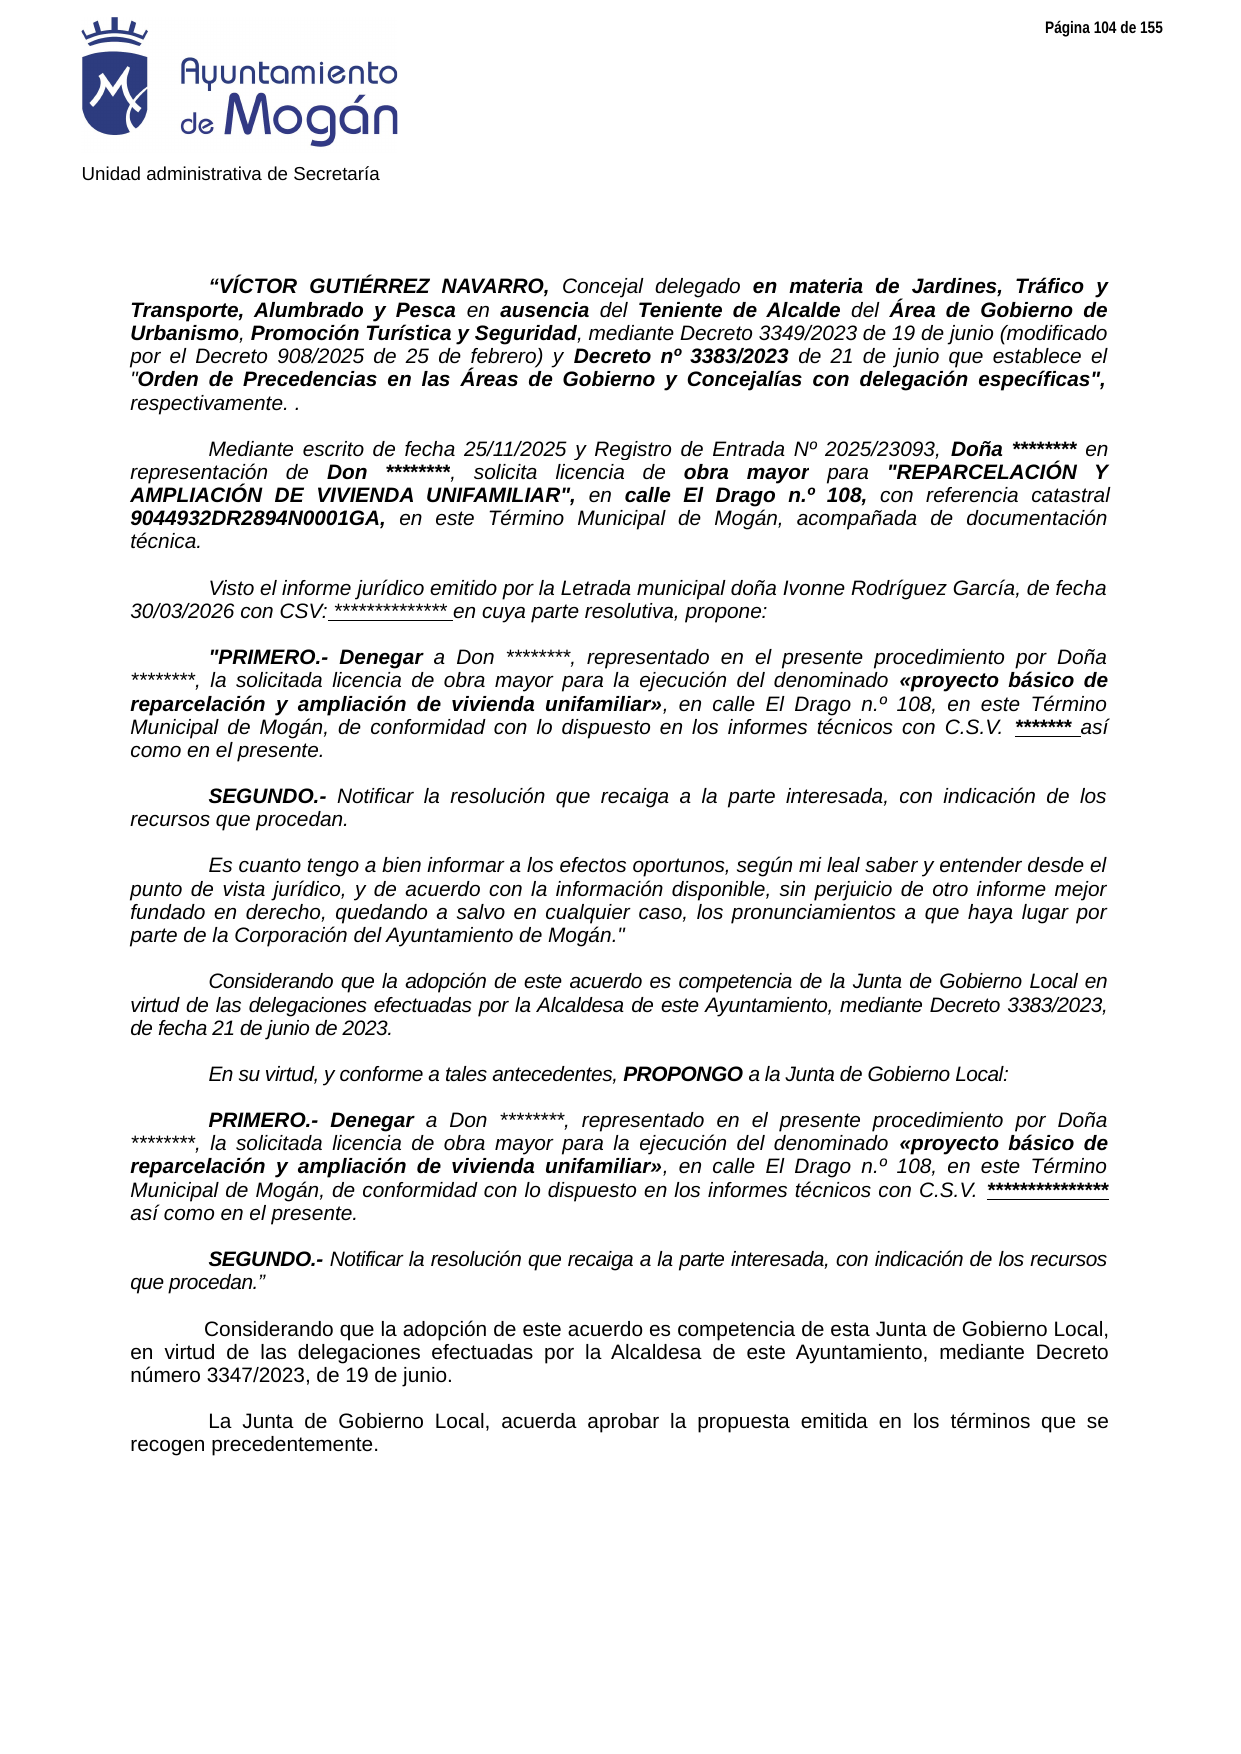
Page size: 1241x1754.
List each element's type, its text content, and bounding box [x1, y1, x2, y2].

picture [81, 17, 398, 153]
text SEGUNDO.- Notificar la resolución que recaiga a la parte interesada, con indicación de los recursos que procedan.” [130, 1248, 1110, 1294]
text "PRIMERO.- Denegar a Don ********, representado en el presente procedimiento por Doña ********, la solicitada licencia de obra mayor para la ejecución del denominado «proyecto básico de reparcelación y ampliación de vivienda unifamiliar», en calle El Drago n.º 108, en este Término Municipal de Mogán, de conformidad con lo dispuesto en los informes técnicos con C.S.V. ******* así como en el presente. [130, 646, 1110, 762]
text Mediante escrito de fecha 25/11/2025 y Registro de Entrada Nº 2025/23093, Doña ******** en representación de Don ********, solicita licencia de obra mayor para "REPARCELACIÓN Y AMPLIACIÓN DE VIVIENDA UNIFAMILIAR", en calle El Drago n.º 108, con referencia catastral 9044932DR2894N0001GA, en este Término Municipal de Mogán, acompañada de documentación técnica. [130, 437, 1110, 553]
text Visto el informe jurídico emitido por la Letrada municipal doña Ivonne Rodríguez García, de fecha 30/03/2026 con CSV: ************** en cuya parte resolutiva, propone: [130, 576, 1110, 623]
text SEGUNDO.- Notificar la resolución que recaiga a la parte interesada, con indicación de los recursos que procedan. [130, 785, 1110, 831]
text “VÍCTOR GUTIÉRREZ NAVARRO, Concejal delegado en materia de Jardines, Tráfico y Transporte, Alumbrado y Pesca en ausencia del Teniente de Alcalde del Área de Gobierno de Urbanismo, Promoción Turística y Seguridad, mediante Decreto 3349/2023 de 19 de junio (modificado por el Decreto 908/2025 de 25 de febrero) y Decreto nº 3383/2023 de 21 de junio que establece el "Orden de Precedencias en las Áreas de Gobierno y Concejalías con delegación específicas", respectivamente. . [130, 275, 1110, 414]
text En su virtud, y conforme a tales antecedentes, PROPONGO a la Junta de Gobierno Local: [130, 1062, 1110, 1086]
text Considerando que la adopción de este acuerdo es competencia de la Junta de Gobierno Local en virtud de las delegaciones efectuadas por la Alcaldesa de este Ayuntamiento, mediante Decreto 3383/2023, de fecha 21 de junio de 2023. [130, 970, 1110, 1039]
text PRIMERO.- Denegar a Don ********, representado en el presente procedimiento por Doña ********, la solicitada licencia de obra mayor para la ejecución del denominado «proyecto básico de reparcelación y ampliación de vivienda unifamiliar», en calle El Drago n.º 108, en este Término Municipal de Mogán, de conformidad con lo dispuesto en los informes técnicos con C.S.V. *************** así como en el presente. [130, 1109, 1110, 1225]
text Considerando que la adopción de este acuerdo es competencia de esta Junta de Gobierno Local, en virtud de las delegaciones efectuadas por la Alcaldesa de este Ayuntamiento, mediante Decreto número 3347/2023, de 19 de junio. [130, 1317, 1110, 1387]
text Es cuanto tengo a bien informar a los efectos oportunos, según mi leal saber y entender desde el punto de vista jurídico, y de acuerdo con la información disponible, sin perjuicio de otro informe mejor fundado en derecho, quedando a salvo en cualquier caso, los pronunciamientos a que haya lugar por parte de la Corporación del Ayuntamiento de Mogán." [130, 854, 1110, 947]
text La Junta de Gobierno Local, acuerda aprobar la propuesta emitida en los términos que se recogen precedentemente. [130, 1410, 1110, 1456]
